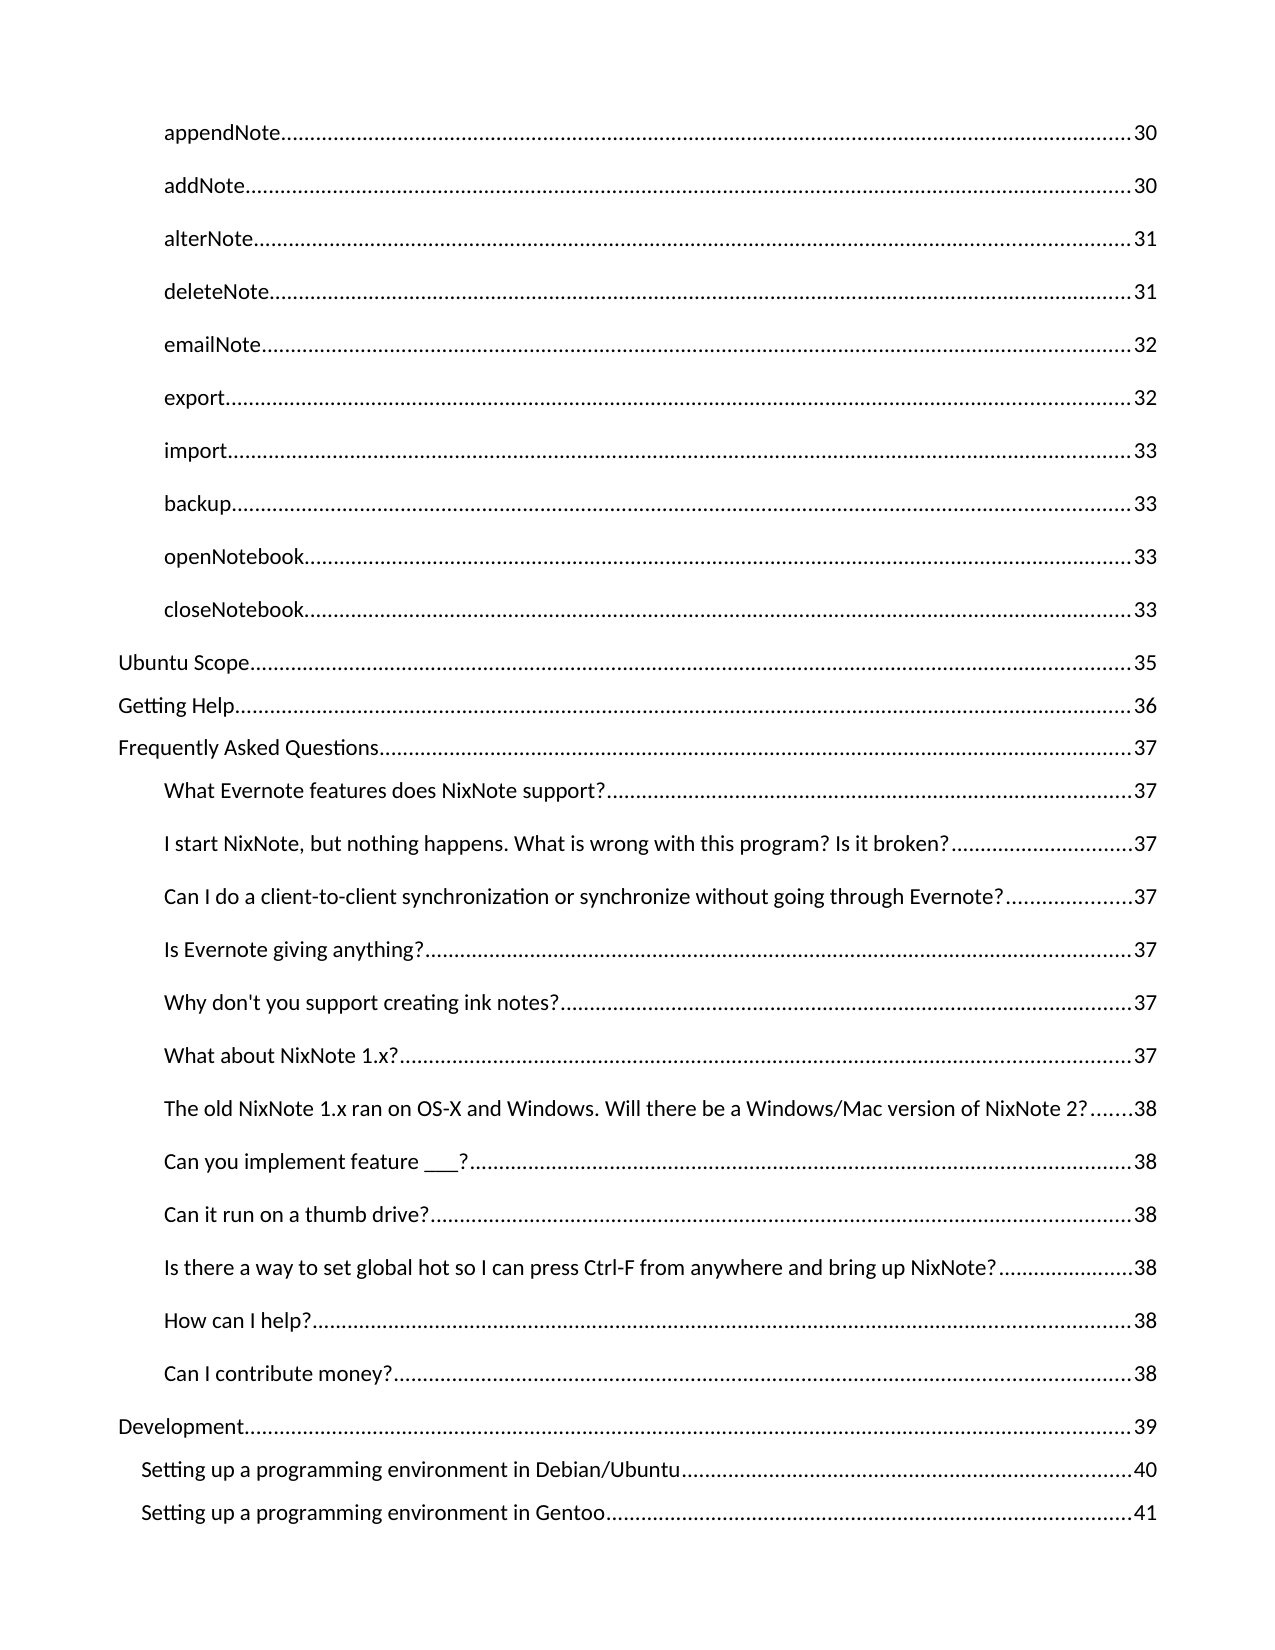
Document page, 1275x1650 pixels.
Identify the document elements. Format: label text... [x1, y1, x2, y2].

text How can I help? 38 [164, 1306, 1157, 1334]
text addNote 30 [164, 171, 1157, 199]
text The old NixNote 1.x ran on OS-X and Windows. Will there be a Windows/Mac version of NixNote 2? 38 [164, 1094, 1157, 1122]
text Can I do a client-to-client synchronization or synchronize without going through Evernote? 37 [164, 882, 1157, 910]
text closeNotebook 33 [164, 595, 1157, 623]
text Frequently Asked Questions 37 [118, 733, 1157, 762]
text What about NixNote 1.x? 37 [164, 1041, 1157, 1069]
text Can I contribute money? 38 [164, 1359, 1157, 1387]
text export 32 [164, 383, 1157, 411]
text Development 39 [118, 1412, 1157, 1440]
text openNotebook 33 [164, 542, 1157, 570]
text Is Evernote giving anything? 37 [164, 935, 1157, 963]
text appendNote 30 [164, 118, 1157, 146]
text Setting up a programming environment in Gentoo 41 [141, 1498, 1157, 1526]
text I start NixNote, but nothing happens. What is wrong with this program? Is it broken? 37 [164, 829, 1157, 857]
text Ubuntu Scope 35 [118, 648, 1157, 676]
text Why don't you support creating ink notes? 37 [164, 988, 1157, 1016]
text emailNote 32 [164, 330, 1157, 358]
text Setting up a programming environment in Debian/Ubuntu 40 [141, 1455, 1157, 1483]
text alterNote 31 [164, 224, 1157, 252]
text What Evernote features does NixNote support? 37 [164, 776, 1157, 804]
text Can it run on a thumb drive? 38 [164, 1200, 1157, 1228]
text Is there a way to set global hot so I can press Ctrl-F from anywhere and bring up NixNote? 38 [164, 1253, 1157, 1281]
text import 33 [164, 436, 1157, 464]
text Can you implement feature ___? 38 [164, 1147, 1157, 1175]
text backup 33 [164, 489, 1157, 517]
text deleteNote 31 [164, 277, 1157, 305]
text Getting Help 36 [118, 691, 1157, 719]
